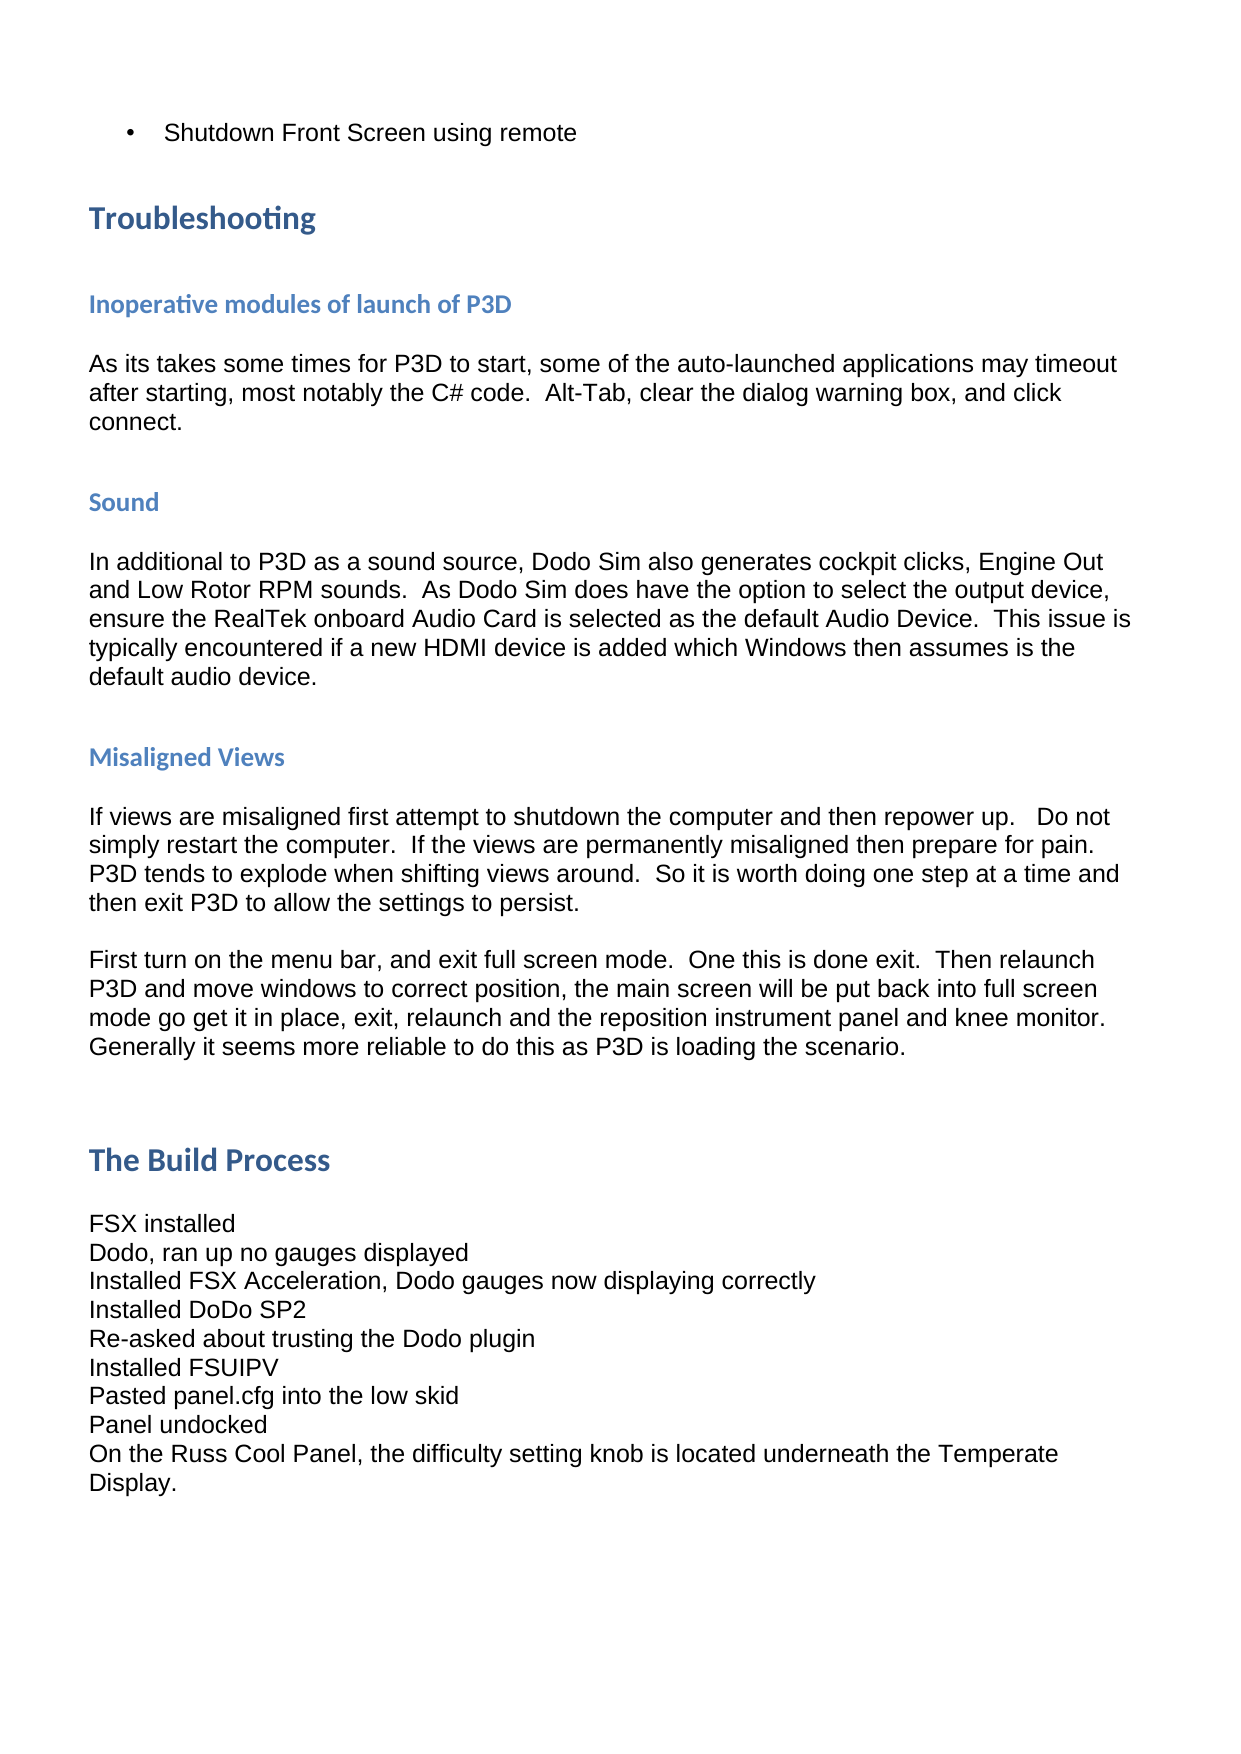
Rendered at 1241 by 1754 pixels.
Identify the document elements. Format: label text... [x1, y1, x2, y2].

text Dodo, ran up no gauges displayed [88, 1237, 1152, 1266]
text First turn on the menu bar, and exit full screen mode. One this is done exit. Then relaunch P3D and move windows to correct position, the main screen will be put back into full screen mode go get it in place, exit, relaunch and the reposition instrument panel and knee monitor. Generally it seems more reliable to do this as P3D is loading the scenario. [88, 946, 1152, 1061]
subtitle Sound [88, 485, 1152, 518]
text Panel undocked [88, 1410, 1152, 1439]
subtitle Troubleshooting [88, 197, 1152, 238]
text Installed DoDo SP2 [88, 1295, 1152, 1324]
list Shutdown Front Screen using remote [126, 118, 1152, 147]
text Installed FSUIPV [88, 1352, 1152, 1381]
subtitle Inoperative modules of launch of P3D [88, 287, 1152, 320]
subtitle The Build Process [88, 1139, 1152, 1180]
text If views are misaligned first attempt to shutdown the computer and then repower up. Do not simply restart the computer. If the views are permanently misaligned then prepare for pain. P3D tends to explode when shifting views around. So it is worth doing one step at a time and then exit P3D to allow the settings to persist. [88, 802, 1152, 917]
text Installed FSX Acceleration, Dodo gauges now displaying correctly [88, 1266, 1152, 1295]
text FSX installed [88, 1209, 1152, 1237]
text On the Russ Cool Panel, the difficulty setting knob is located underneath the Temperate Display. [88, 1439, 1152, 1496]
text Re-asked about trusting the Dodo plugin [88, 1324, 1152, 1352]
text As its takes some times for P3D to start, some of the auto-launched applications may timeout after starting, most notably the C# code. Alt-Tab, clear the dialog warning box, and click connect. [88, 349, 1152, 435]
text Pasted panel.cfg into the low skid [88, 1381, 1152, 1410]
subtitle Misaligned Views [88, 740, 1152, 773]
text In additional to P3D as a sound source, Dodo Sim also generates cockpit clicks, Engine Out and Low Rotor RPM sounds. As Dodo Sim does have the option to select the output device, ensure the RealTek onboard Audio Card is selected as the default Audio Device. This issue is typically encountered if a new HDMI device is added which Windows then assumes is the default audio device. [88, 547, 1152, 690]
